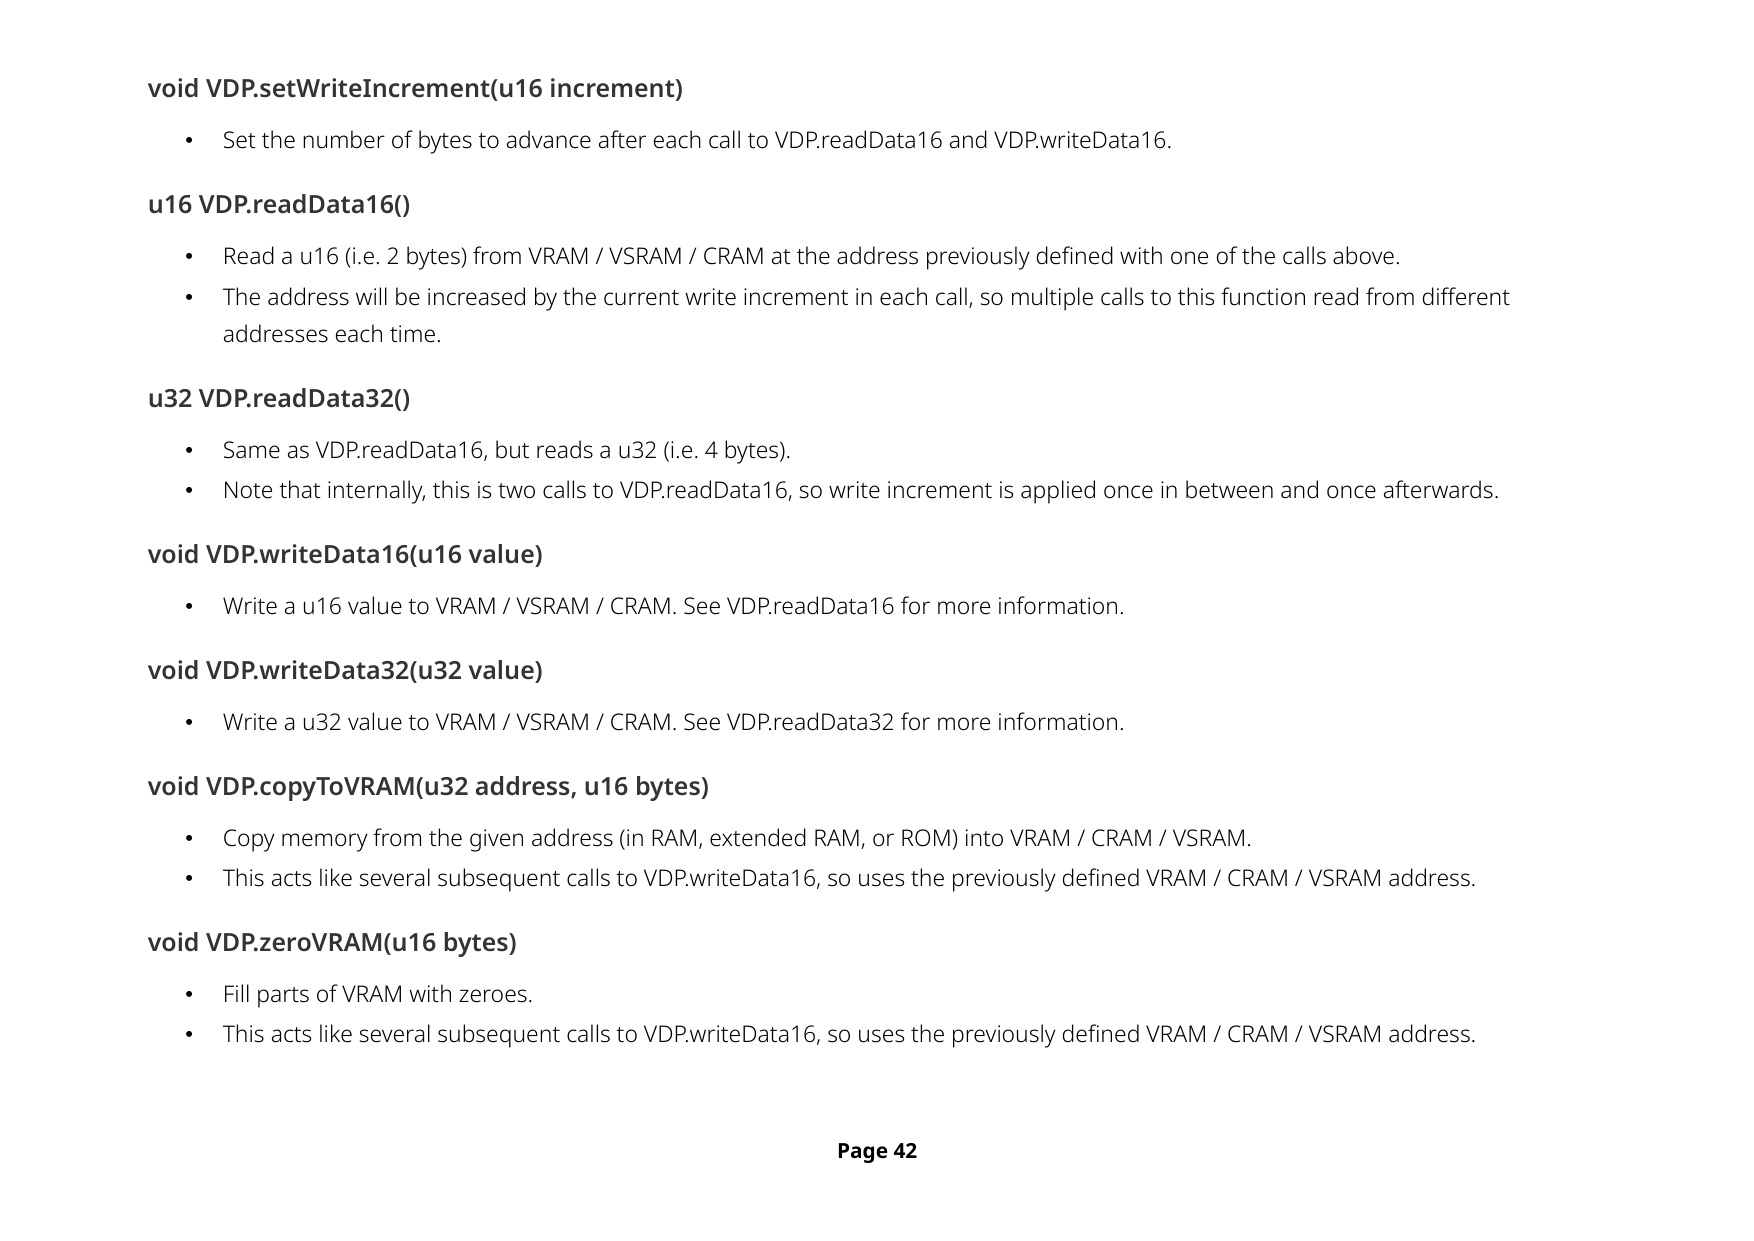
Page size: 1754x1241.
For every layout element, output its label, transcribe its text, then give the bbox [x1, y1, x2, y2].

subtitle u16 VDP.readData16() [148, 187, 1606, 221]
list Copy memory from the given address (in RAM, extended RAM, or ROM) into VRAM / CRAM / VSRAM. [185, 822, 1606, 853]
subtitle void VDP.zeroVRAM(u16 bytes) [148, 924, 1606, 959]
subtitle u32 VDP.readData32() [148, 380, 1606, 414]
list This acts like several subsequent calls to VDP.writeData16, so uses the previously defined VRAM / CRAM / VSRAM address. [185, 862, 1606, 893]
list This acts like several subsequent calls to VDP.writeData16, so uses the previously defined VRAM / CRAM / VSRAM address. [185, 1018, 1606, 1049]
subtitle void VDP.writeData32(u32 value) [148, 652, 1606, 687]
list Read a u16 (i.e. 2 bytes) from VRAM / VSRAM / CRAM at the address previously defined with one of the calls above. [185, 240, 1606, 271]
subtitle void VDP.setWriteIncrement(u16 increment) [148, 71, 1606, 105]
list Set the number of bytes to advance after each call to VDP.readData16 and VDP.writeData16. [185, 124, 1606, 155]
subtitle void VDP.copyToVRAM(u32 address, u16 bytes) [148, 768, 1606, 802]
list The address will be increased by the current write increment in each call, so multiple calls to this function read from different addresses each time. [185, 280, 1606, 349]
list Write a u32 value to VRAM / VSRAM / CRAM. See VDP.readData32 for more information. [185, 706, 1606, 737]
list Same as VDP.readData16, but reads a u32 (i.e. 4 bytes). [185, 434, 1606, 465]
list Write a u16 value to VRAM / VSRAM / CRAM. See VDP.readData16 for more information. [185, 590, 1606, 621]
list Fill parts of VRAM with zeroes. [185, 978, 1606, 1009]
list Note that internally, this is two calls to VDP.readData16, so write increment is applied once in between and once afterwards. [185, 474, 1606, 505]
subtitle void VDP.writeData16(u16 value) [148, 537, 1606, 571]
